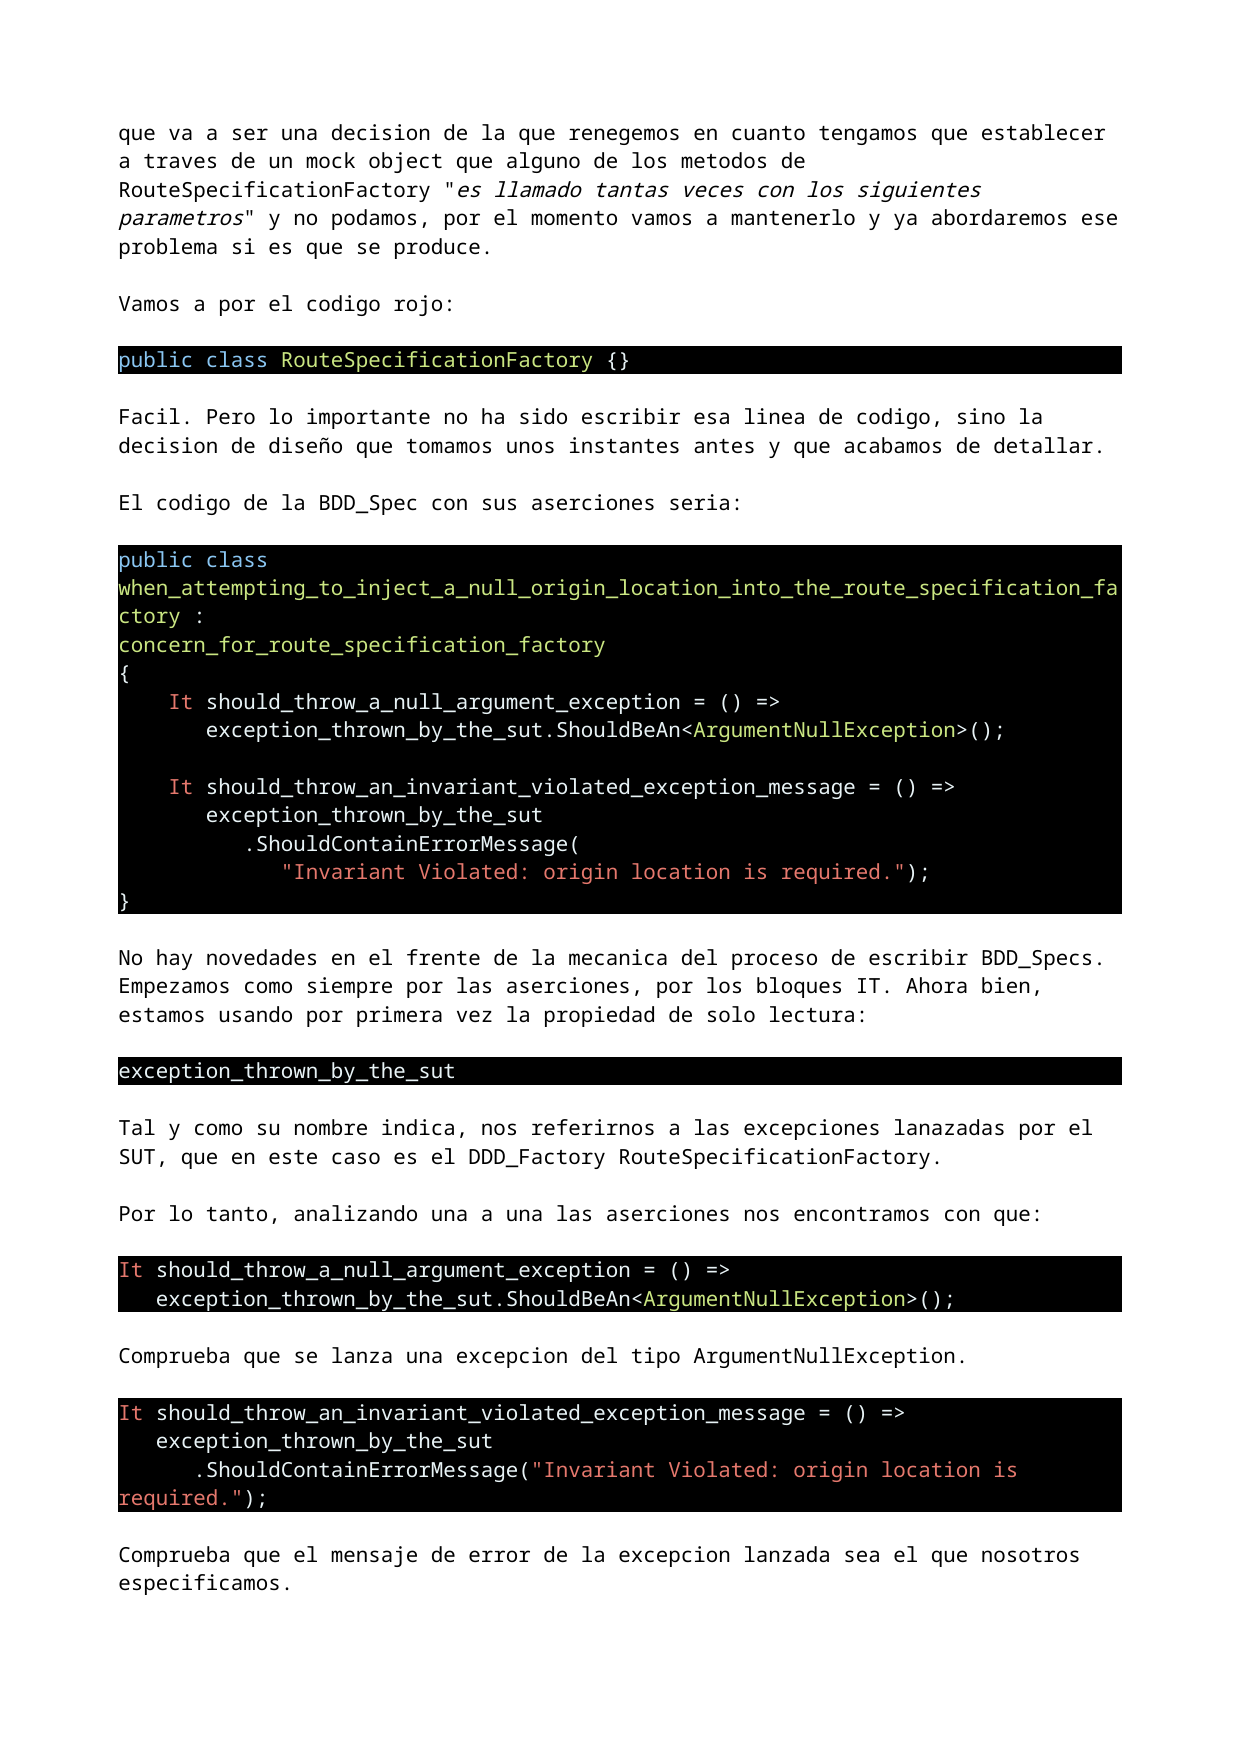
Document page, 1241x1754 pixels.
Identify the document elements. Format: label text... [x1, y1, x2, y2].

text exception_thrown_by_the_sut [118, 801, 1122, 829]
text "Invariant Violated: origin location is required."); [118, 857, 1122, 886]
text .ShouldContainErrorMessage( [118, 829, 1122, 857]
text } [118, 886, 1122, 914]
text Vamos a por el codigo rojo: [118, 289, 1122, 317]
text exception_thrown_by_the_sut.ShouldBeAn<ArgumentNullException>(); [118, 1284, 1122, 1312]
text exception_thrown_by_the_sut [118, 1057, 1122, 1085]
text Comprueba que el mensaje de error de la excepcion lanzada sea el que nosotros especificamos. [118, 1540, 1122, 1597]
text exception_thrown_by_the_sut [118, 1426, 1122, 1455]
text que va a ser una decision de la que renegemos en cuanto tengamos que establecer a traves de un mock object que alguno de los metodos de RouteSpecificationFactory "es llamado tantas veces con los siguientes parametros" y no podamos, por el momento vamos a mantenerlo y ya abordaremos ese problema si es que se produce. [118, 118, 1122, 260]
text It should_throw_an_invariant_violated_exception_message = () => [118, 1398, 1122, 1426]
text El codigo de la BDD_Spec con sus aserciones seria: [118, 488, 1122, 516]
text Por lo tanto, analizando una a una las aserciones nos encontramos con que: [118, 1199, 1122, 1227]
text public class when_attempting_to_inject_a_null_origin_location_into_the_route_specification_factory : [118, 545, 1122, 630]
text It should_throw_an_invariant_violated_exception_message = () => [118, 772, 1122, 801]
text Comprueba que se lanza una excepcion del tipo ArgumentNullException. [118, 1341, 1122, 1369]
text Tal y como su nombre indica, nos referirnos a las excepciones lanazadas por el SUT, que en este caso es el DDD_Factory RouteSpecificationFactory. [118, 1113, 1122, 1170]
text It should_throw_a_null_argument_exception = () => [118, 1256, 1122, 1284]
text Facil. Pero lo importante no ha sido escribir esa linea de codigo, sino la decision de diseño que tomamos unos instantes antes y que acabamos de detallar. [118, 402, 1122, 459]
text It should_throw_a_null_argument_exception = () => [118, 687, 1122, 715]
text concern_for_route_specification_factory [118, 630, 1122, 658]
text No hay novedades en el frente de la mecanica del proceso de escribir BDD_Specs. Empezamos como siempre por las aserciones, por los bloques IT. Ahora bien, estamos usando por primera vez la propiedad de solo lectura: [118, 943, 1122, 1028]
text { [118, 658, 1122, 687]
text exception_thrown_by_the_sut.ShouldBeAn<ArgumentNullException>(); [118, 715, 1122, 744]
text public class RouteSpecificationFactory {} [118, 346, 1122, 374]
text .ShouldContainErrorMessage("Invariant Violated: origin location is required."); [118, 1455, 1122, 1512]
